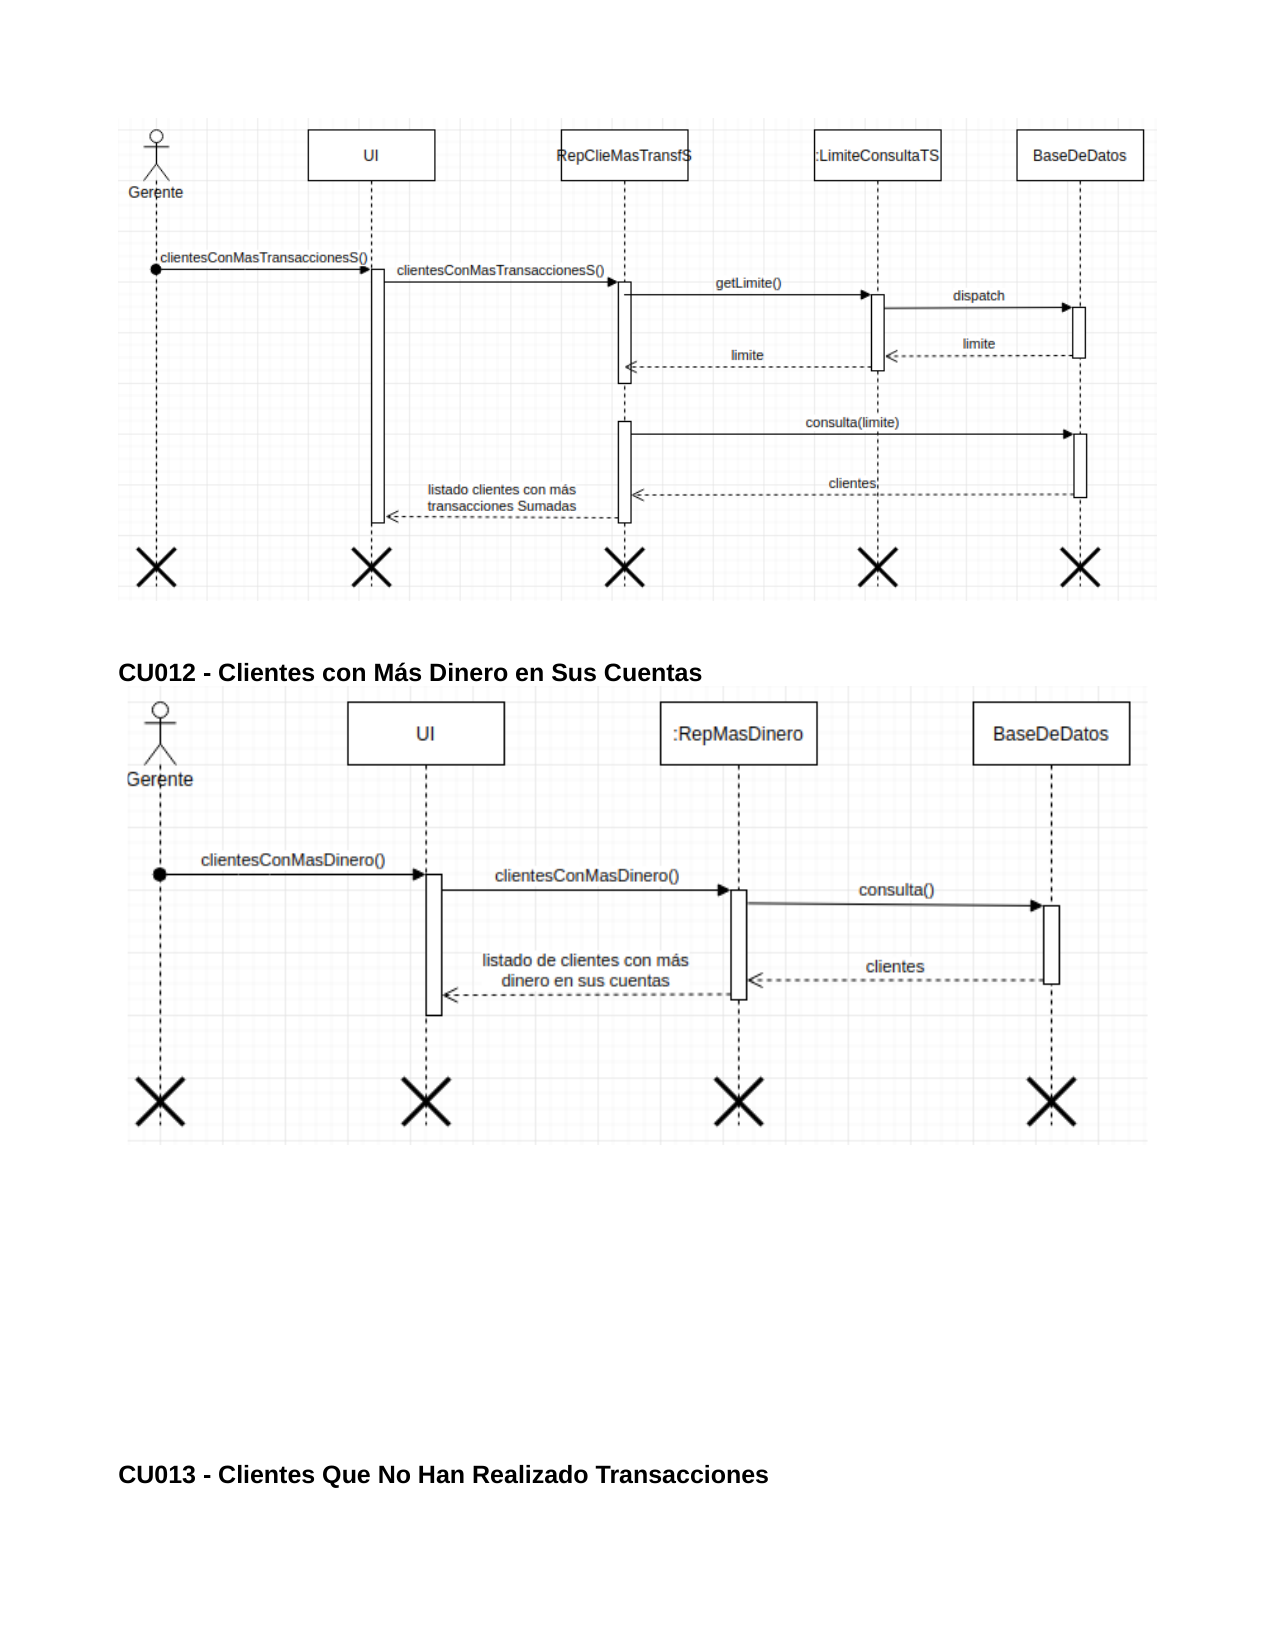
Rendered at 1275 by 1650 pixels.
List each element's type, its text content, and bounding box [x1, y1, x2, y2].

text CU012 - Clientes con Más Dinero en Sus Cuentas [118, 658, 1157, 686]
picture [127, 686, 1148, 1145]
picture [118, 118, 1157, 601]
text CU013 - Clientes Que No Han Realizado Transacciones [118, 1460, 1157, 1489]
